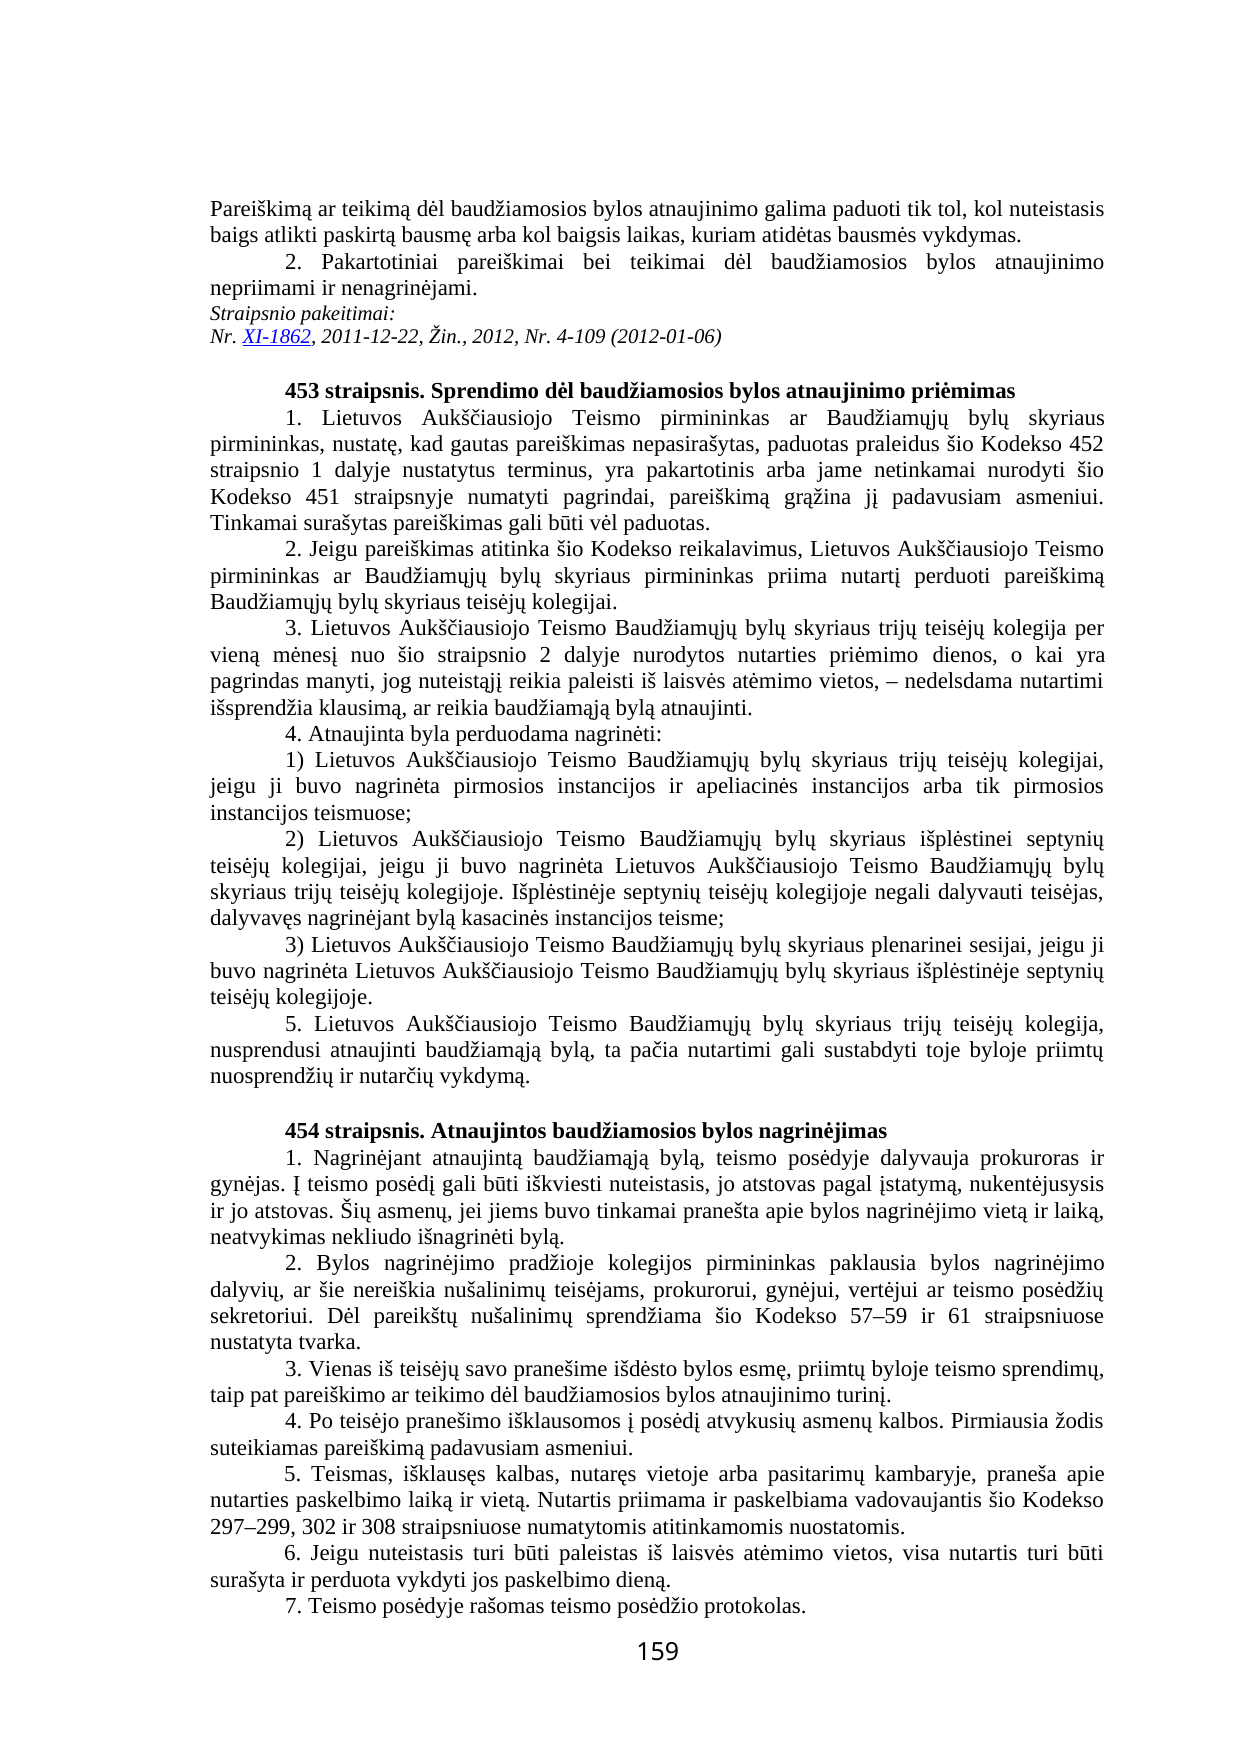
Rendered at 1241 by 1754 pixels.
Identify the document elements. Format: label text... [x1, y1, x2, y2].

text 3. Lietuvos Aukščiausiojo Teismo Baudžiamųjų bylų skyriaus trijų teisėjų kolegija per vieną mėnesį nuo šio straipsnio 2 dalyje nurodytos nutarties priėmimo dienos, o kai yra pagrindas manyti, jog nuteistąjį reikia paleisti iš laisvės atėmimo vietos, – nedelsdama nutartimi išsprendžia klausimą, ar reikia baudžiamąją bylą atnaujinti. [210, 614, 1106, 720]
text 1. Lietuvos Aukščiausiojo Teismo pirmininkas ar Baudžiamųjų bylų skyriaus pirmininkas, nustatę, kad gautas pareiškimas nepasirašytas, paduotas praleidus šio Kodekso 452 straipsnio 1 dalyje nustatytus terminus, yra pakartotinis arba jame netinkamai nurodyti šio Kodekso 451 straipsnyje numatyti pagrindai, pareiškimą grąžina jį padavusiam asmeniui. Tinkamai surašytas pareiškimas gali būti vėl paduotas. [210, 404, 1106, 535]
text 2. Pakartotiniai pareiškimai bei teikimai dėl baudžiamosios bylos atnaujinimo nepriimami ir nenagrinėjami. [210, 248, 1106, 300]
text 2. Bylos nagrinėjimo pradžioje kolegijos pirmininkas paklausia bylos nagrinėjimo dalyvių, ar šie nereiškia nušalinimų teisėjams, prokurorui, gynėjui, vertėjui ar teismo posėdžių sekretoriui. Dėl pareikštų nušalinimų sprendžiama šio Kodekso 57–59 ir 61 straipsniuose nustatyta tvarka. [210, 1249, 1106, 1355]
text 3. Vienas iš teisėjų savo pranešime išdėsto bylos esmę, priimtų byloje teismo sprendimų, taip pat pareiškimo ar teikimo dėl baudžiamosios bylos atnaujinimo turinį. [210, 1355, 1106, 1407]
text 2. Jeigu pareiškimas atitinka šio Kodekso reikalavimus, Lietuvos Aukščiausiojo Teismo pirmininkas ar Baudžiamųjų bylų skyriaus pirmininkas priima nutartį perduoti pareiškimą Baudžiamųjų bylų skyriaus teisėjų kolegijai. [210, 535, 1106, 614]
text 4. Po teisėjo pranešimo išklausomos į posėdį atvykusių asmenų kalbos. Pirmiausia žodis suteikiamas pareiškimą padavusiam asmeniui. [210, 1407, 1106, 1460]
text 454 straipsnis. Atnaujintos baudžiamosios bylos nagrinėjimas [210, 1118, 1106, 1144]
text 6. Jeigu nuteistasis turi būti paleistas iš laisvės atėmimo vietos, visa nutartis turi būti surašyta ir perduota vykdyti jos paskelbimo dieną. [210, 1539, 1106, 1592]
text 5. Teismas, išklausęs kalbas, nutaręs vietoje arba pasitarimų kambaryje, praneša apie nutarties paskelbimo laiką ir vietą. Nutartis priimama ir paskelbiama vadovaujantis šio Kodekso 297–299, 302 ir 308 straipsniuose numatytomis atitinkamomis nuostatomis. [210, 1460, 1106, 1539]
text 1) Lietuvos Aukščiausiojo Teismo Baudžiamųjų bylų skyriaus trijų teisėjų kolegijai, jeigu ji buvo nagrinėta pirmosios instancijos ir apeliacinės instancijos arba tik pirmosios instancijos teismuose; [210, 746, 1106, 825]
text 5. Lietuvos Aukščiausiojo Teismo Baudžiamųjų bylų skyriaus trijų teisėjų kolegija, nusprendusi atnaujinti baudžiamąją bylą, ta pačia nutartimi gali sustabdyti toje byloje priimtų nuosprendžių ir nutarčių vykdymą. [210, 1010, 1106, 1089]
text Straipsnio pakeitimai: [210, 300, 1106, 324]
text 4. Atnaujinta byla perduodama nagrinėti: [210, 720, 1106, 746]
text 1. Nagrinėjant atnaujintą baudžiamąją bylą, teismo posėdyje dalyvauja prokuroras ir gynėjas. Į teismo posėdį gali būti iškviesti nuteistasis, jo atstovas pagal įstatymą, nukentėjusysis ir jo atstovas. Šių asmenų, jei jiems buvo tinkamai pranešta apie bylos nagrinėjimo vietą ir laiką, neatvykimas nekliudo išnagrinėti bylą. [210, 1144, 1106, 1249]
text 453 straipsnis. Sprendimo dėl baudžiamosios bylos atnaujinimo priėmimas [285, 377, 1106, 404]
text Nr. XI-1862, 2011-12-22, Žin., 2012, Nr. 4-109 (2012-01-06) [210, 324, 1106, 348]
text 2) Lietuvos Aukščiausiojo Teismo Baudžiamųjų bylų skyriaus išplėstinei septynių teisėjų kolegijai, jeigu ji buvo nagrinėta Lietuvos Aukščiausiojo Teismo Baudžiamųjų bylų skyriaus trijų teisėjų kolegijoje. Išplėstinėje septynių teisėjų kolegijoje negali dalyvauti teisėjas, dalyvavęs nagrinėjant bylą kasacinės instancijos teisme; [210, 825, 1106, 931]
text Pareiškimą ar teikimą dėl baudžiamosios bylos atnaujinimo galima paduoti tik tol, kol nuteistasis baigs atlikti paskirtą bausmę arba kol baigsis laikas, kuriam atidėtas bausmės vykdymas. [210, 195, 1106, 248]
text 7. Teismo posėdyje rašomas teismo posėdžio protokolas. [210, 1592, 1106, 1618]
text 3) Lietuvos Aukščiausiojo Teismo Baudžiamųjų bylų skyriaus plenarinei sesijai, jeigu ji buvo nagrinėta Lietuvos Aukščiausiojo Teismo Baudžiamųjų bylų skyriaus išplėstinėje septynių teisėjų kolegijoje. [210, 931, 1106, 1010]
